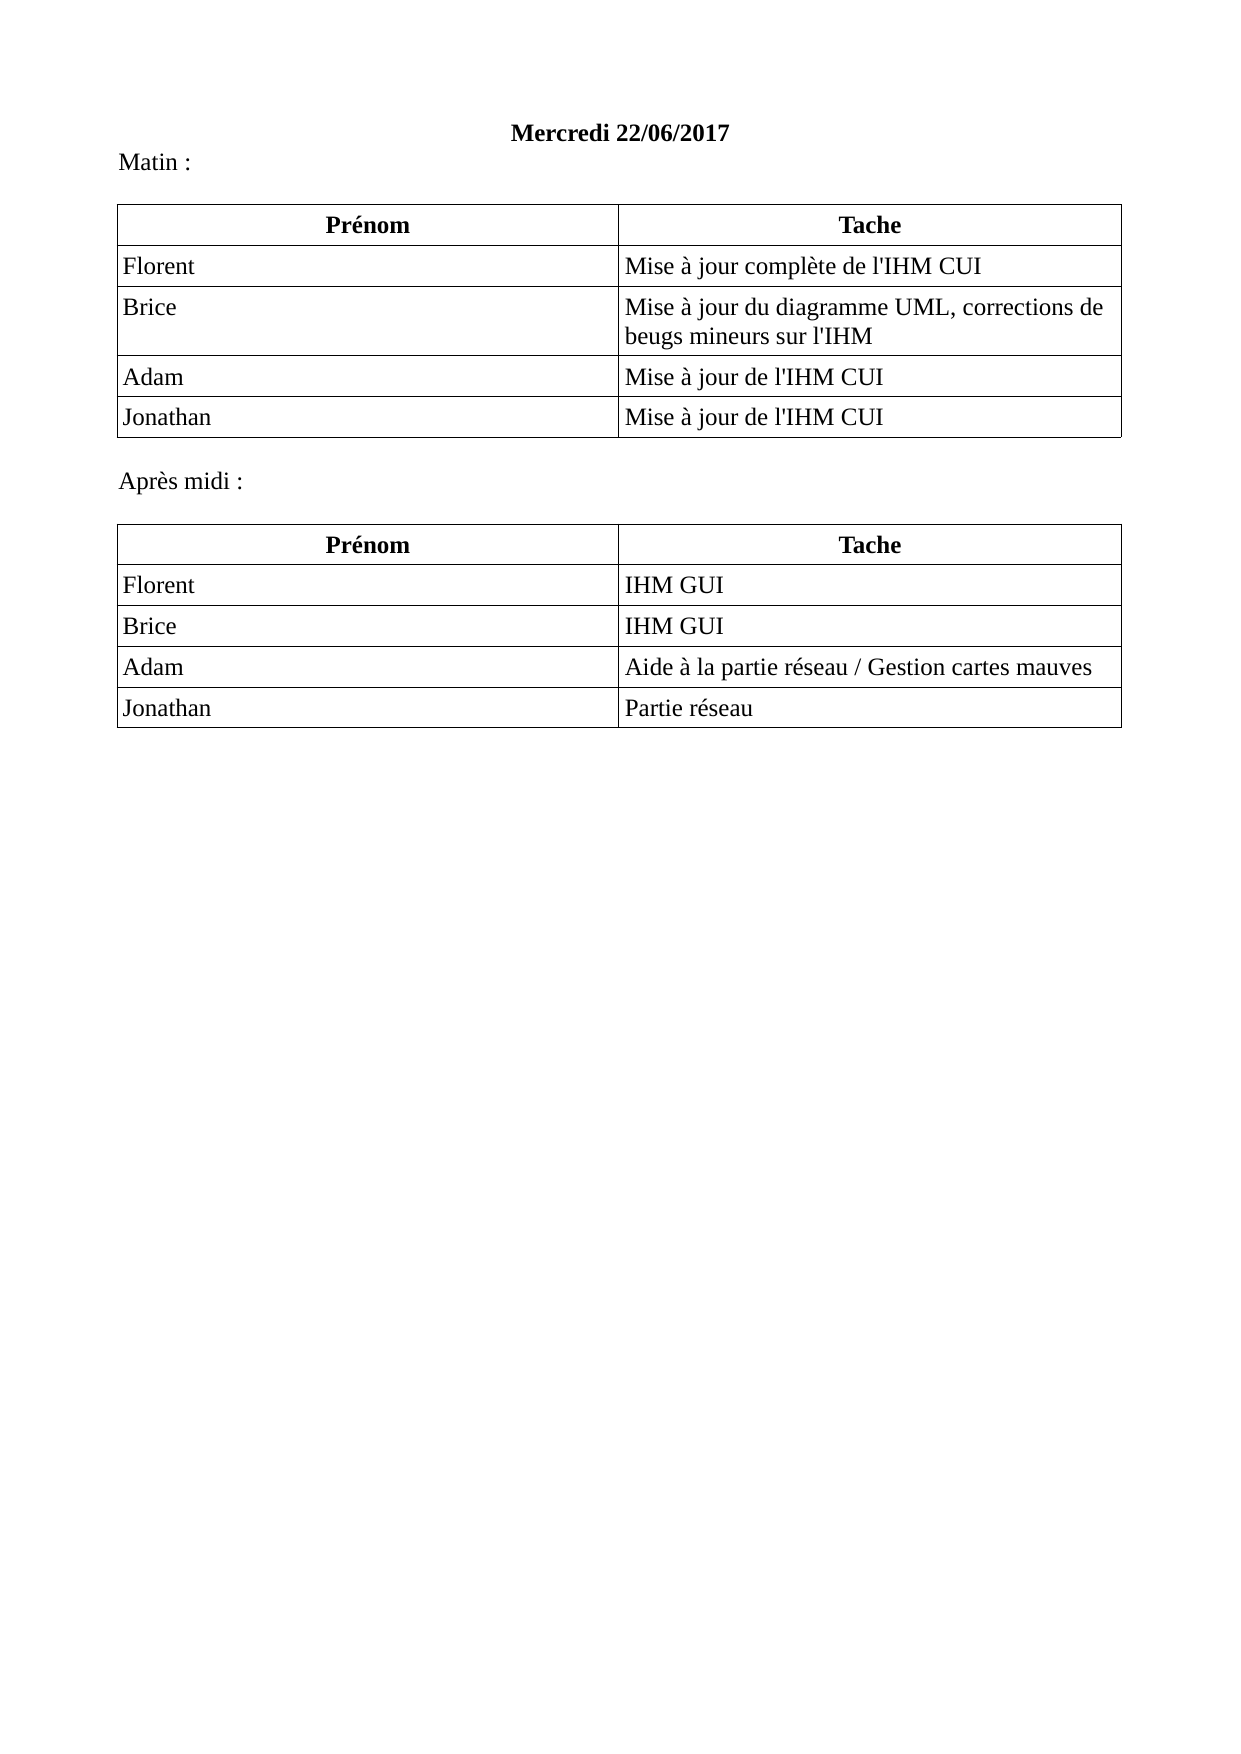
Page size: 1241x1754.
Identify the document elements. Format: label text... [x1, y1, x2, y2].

table_header Prénom [118, 525, 618, 564]
table_cell Mise à jour de l'IHM CUI [619, 397, 1121, 437]
table_cell Mise à jour du diagramme UML, corrections de beugs mineurs sur l'IHM [619, 287, 1121, 355]
table_header Tache [619, 525, 1121, 564]
text Mercredi 22/06/2017 [118, 118, 1122, 147]
table_cell Jonathan [118, 688, 618, 727]
text Après midi : [118, 466, 1122, 495]
table_cell Florent [118, 246, 618, 286]
table_cell Brice [118, 287, 618, 355]
table_cell Mise à jour de l'IHM CUI [619, 356, 1121, 396]
table_cell IHM GUI [619, 606, 1121, 646]
table_header Tache [619, 205, 1121, 245]
table_cell Jonathan [118, 397, 618, 437]
table_cell Brice [118, 606, 618, 646]
table_cell Adam [118, 647, 618, 686]
table_cell Adam [118, 356, 618, 396]
table_cell Partie réseau [619, 688, 1121, 727]
table_cell Mise à jour complète de l'IHM CUI [619, 246, 1121, 286]
table_cell Aide à la partie réseau / Gestion cartes mauves [619, 647, 1121, 686]
text Matin : [118, 147, 1122, 176]
table_cell IHM GUI [619, 565, 1121, 605]
table_cell Florent [118, 565, 618, 605]
table_header Prénom [118, 205, 618, 245]
